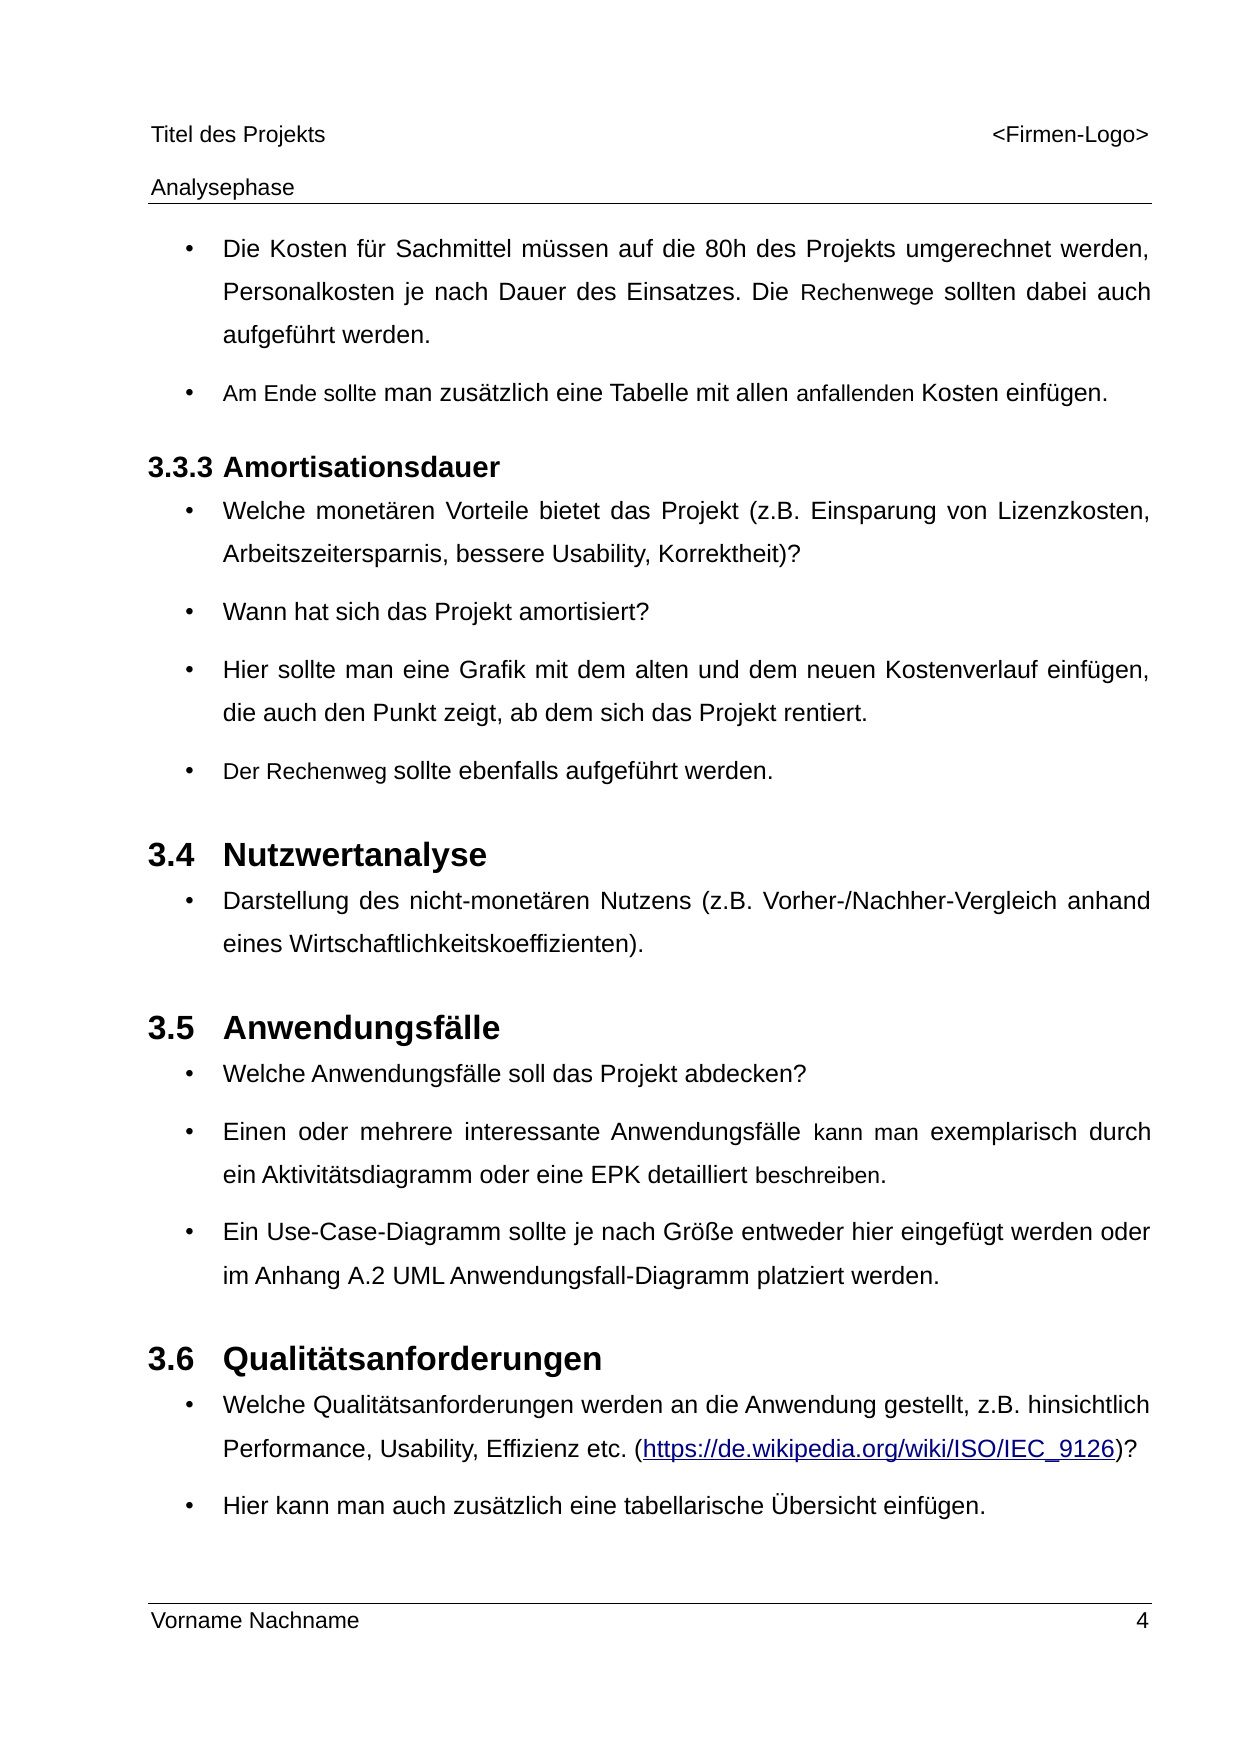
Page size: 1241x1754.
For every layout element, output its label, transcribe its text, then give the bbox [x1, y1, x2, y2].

subtitle Amortisationsdauer [148, 450, 1152, 484]
list Hier sollte man eine Grafik mit dem alten und dem neuen Kostenverlauf einfügen, die auch den Punkt zeigt, ab dem sich das Projekt rentiert. [185, 655, 1152, 727]
list Der Rechenweg sollte ebenfalls aufgeführt werden. [185, 756, 1152, 785]
subtitle Nutzwertanalyse [148, 834, 1152, 873]
subtitle Qualitätsanforderungen [148, 1339, 1152, 1378]
list Wann hat sich das Projekt amortisiert? [185, 597, 1152, 626]
list Hier kann man auch zusätzlich eine tabellarische Übersicht einfügen. [185, 1491, 1152, 1520]
list Am Ende sollte man zusätzlich eine Tabelle mit allen anfallenden Kosten einfügen. [185, 378, 1152, 406]
list Die Kosten für Sachmittel müssen auf die 80h des Projekts umgerechnet werden, Personalkosten je nach Dauer des Einsatzes. Die Rechenwege sollten dabei auch aufgeführt werden. [185, 233, 1152, 349]
subtitle Anwendungsfälle [148, 1007, 1152, 1046]
list Welche Anwendungsfälle soll das Projekt abdecken? [185, 1059, 1152, 1087]
list Darstellung des nicht-monetären Nutzens (z.B. Vorher-/Nachher-Vergleich anhand eines Wirtschaftlichkeitskoeffizienten). [185, 886, 1152, 958]
list Welche monetären Vorteile bietet das Projekt (z.B. Einsparung von Lizenzkosten, Arbeitszeitersparnis, bessere Usability, Korrektheit)? [185, 496, 1152, 568]
list Ein Use-Case-Diagramm sollte je nach Größe entweder hier eingefügt werden oder im Anhang A.2 UML Anwendungsfall-Diagramm platziert werden. [185, 1217, 1152, 1289]
list Welche Qualitätsanforderungen werden an die Anwendung gestellt, z.B. hinsichtlich Performance, Usability, Effizienz etc. (https://de.wikipedia.org/wiki/ISO/IEC_9126)? [185, 1390, 1152, 1462]
list Einen oder mehrere interessante Anwendungsfälle kann man exemplarisch durch ein Aktivitätsdiagramm oder eine EPK detailliert beschreiben. [185, 1116, 1152, 1188]
